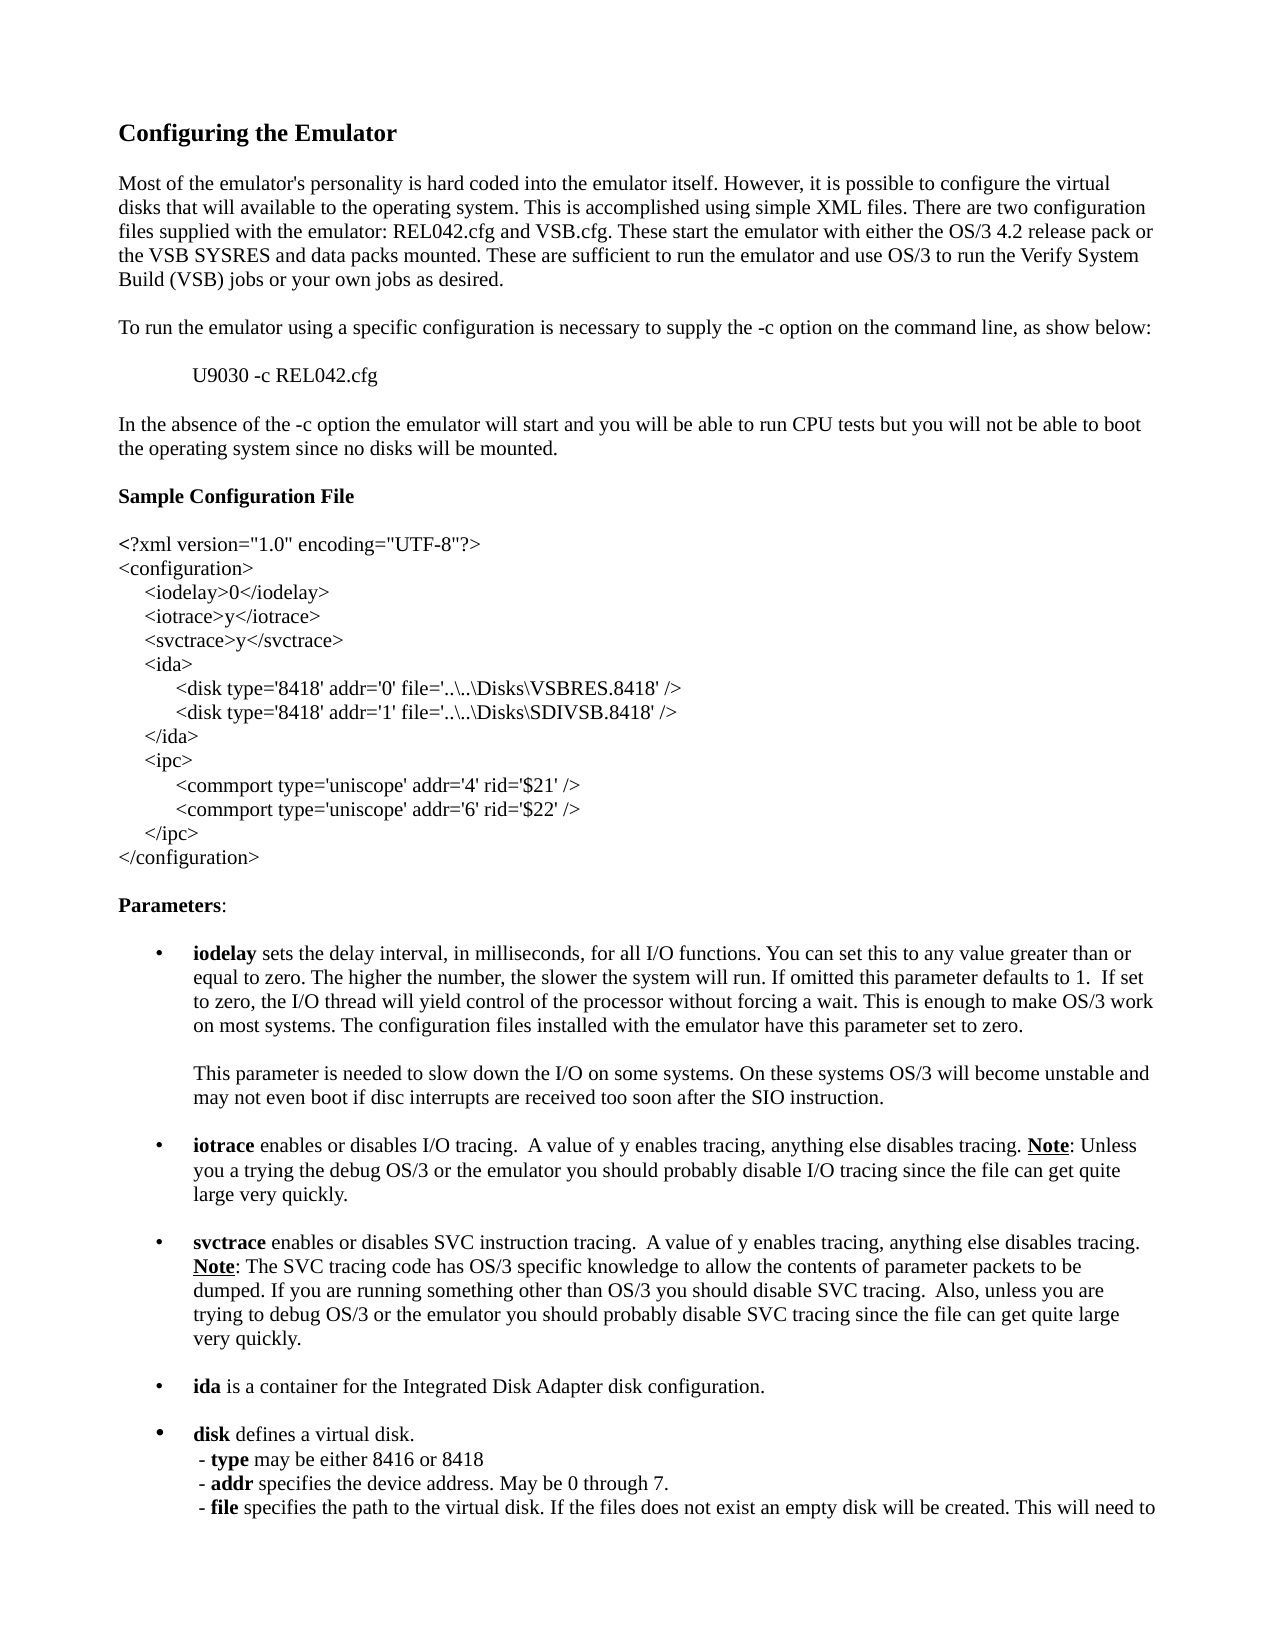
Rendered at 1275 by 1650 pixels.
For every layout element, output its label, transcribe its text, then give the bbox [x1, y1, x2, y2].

text <iodelay>0</iodelay> [118, 580, 1157, 604]
text Configuring the Emulator [118, 118, 1157, 147]
text </ipc> [118, 821, 1157, 845]
list svctrace enables or disables SVC instruction tracing. A value of y enables tracing, anything else disables tracing. Note: The SVC tracing code has OS/3 specific knowledge to allow the contents of parameter packets to be dumped. If you are running something other than OS/3 you should disable SVC tracing. Also, unless you are trying to debug OS/3 or the emulator you should probably disable SVC tracing since the file can get quite large very quickly. [156, 1230, 1157, 1374]
list disk defines a virtual disk. - type may be either 8416 or 8418 - addr specifies the device address. May be 0 through 7. - file specifies the path to the virtual disk. If the files does not exist an empty disk will be created. This will need to [156, 1422, 1157, 1519]
text <ida> [118, 652, 1157, 676]
text Most of the emulator's personality is hard coded into the emulator itself. However, it is possible to configure the virtual disks that will available to the operating system. This is accomplished using simple XML files. There are two configuration files supplied with the emulator: REL042.cfg and VSB.cfg. These start the emulator with either the OS/3 4.2 release pack or the VSB SYSRES and data packs mounted. These are sufficient to run the emulator and use OS/3 to run the Verify System Build (VSB) jobs or your own jobs as desired. [118, 171, 1157, 291]
text U9030 -c REL042.cfg [118, 363, 1157, 387]
text Parameters: [118, 893, 1157, 917]
text <ipc> [118, 748, 1157, 772]
text <svctrace>y</svctrace> [118, 628, 1157, 652]
list ida is a container for the Integrated Disk Adapter disk configuration. [156, 1374, 1157, 1422]
text <disk type='8418' addr='1' file='..\..\Disks\SDIVSB.8418' /> [118, 700, 1157, 724]
text <configuration> [118, 556, 1157, 580]
list iotrace enables or disables I/O tracing. A value of y enables tracing, anything else disables tracing. Note: Unless you a trying the debug OS/3 or the emulator you should probably disable I/O tracing since the file can get quite large very quickly. [156, 1133, 1157, 1230]
text <commport type='uniscope' addr='6' rid='$22' /> [118, 797, 1157, 821]
text </configuration> [118, 845, 1157, 869]
list iodelay sets the delay interval, in milliseconds, for all I/O functions. You can set this to any value greater than or equal to zero. The higher the number, the slower the system will run. If omitted this parameter defaults to 1. If set to zero, the I/O thread will yield control of the processor without forcing a wait. This is enough to make OS/3 work on most systems. The configuration files installed with the emulator have this parameter set to zero. This parameter is needed to slow down the I/O on some systems. On these systems OS/3 will become unstable and may not even boot if disc interrupts are received too soon after the SIO instruction. [156, 941, 1157, 1133]
text In the absence of the -c option the emulator will start and you will be able to run CPU tests but you will not be able to boot the operating system since no disks will be mounted. [118, 412, 1157, 460]
text To run the emulator using a specific configuration is necessary to supply the -c option on the command line, as show below: [118, 315, 1157, 339]
text <disk type='8418' addr='0' file='..\..\Disks\VSBRES.8418' /> [118, 676, 1157, 700]
text <iotrace>y</iotrace> [118, 604, 1157, 628]
text </ida> [118, 724, 1157, 748]
text Sample Configuration File [118, 484, 1157, 508]
text <?xml version="1.0" encoding="UTF-8"?> [118, 532, 1157, 556]
text <commport type='uniscope' addr='4' rid='$21' /> [118, 772, 1157, 797]
